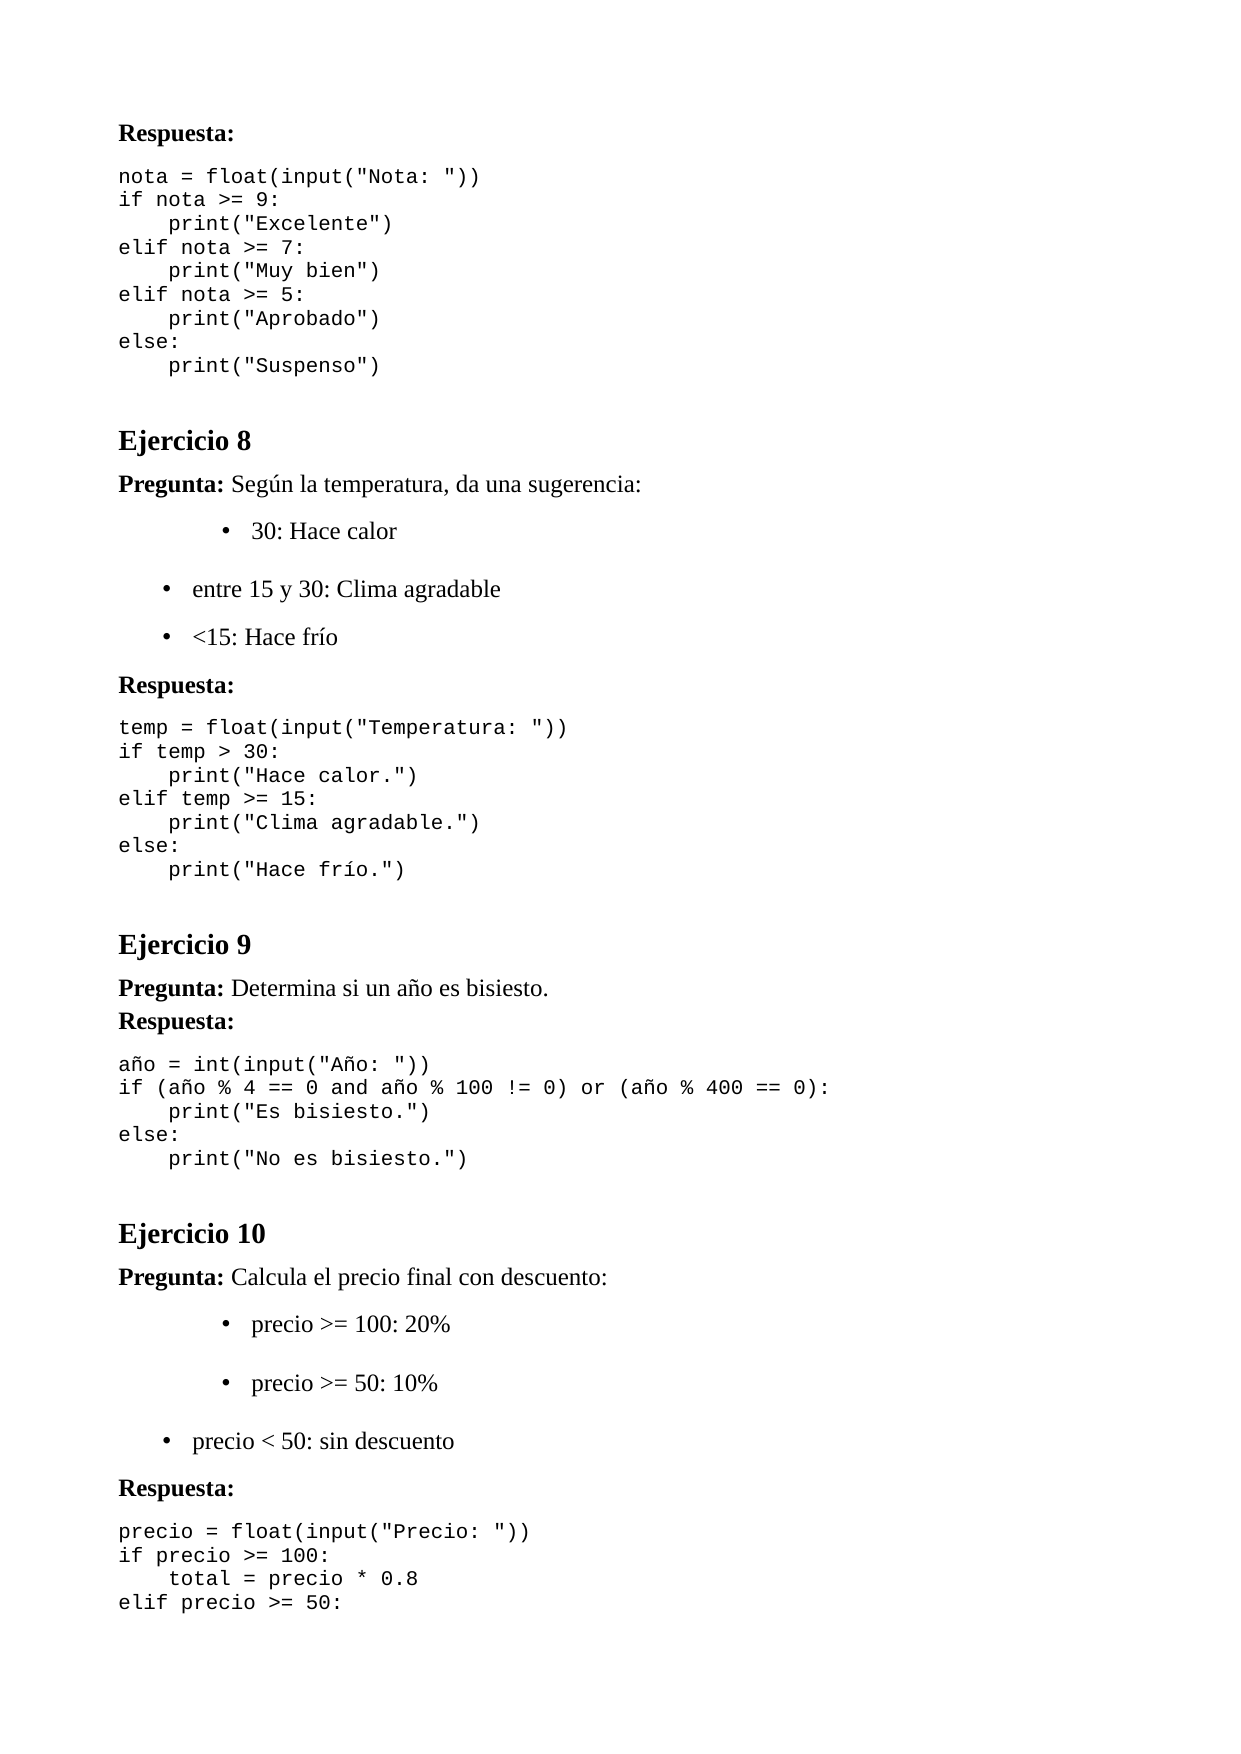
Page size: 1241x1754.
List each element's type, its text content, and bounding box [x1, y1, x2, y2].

text elif nota >= 7: [118, 237, 1122, 260]
text print("Aprobado") [118, 308, 1122, 331]
text if (año % 4 == 0 and año % 100 != 0) or (año % 400 == 0): [118, 1077, 1122, 1101]
list 30: Hace calor [222, 516, 1063, 545]
text print("Muy bien") [118, 260, 1122, 284]
text else: [118, 331, 1122, 355]
text print("No es bisiesto.") [118, 1148, 1122, 1172]
text if temp > 30: [118, 741, 1122, 764]
subtitle Ejercicio 10 [118, 1216, 1122, 1249]
text Pregunta: Determina si un año es bisiesto. Respuesta: [118, 973, 1122, 1035]
text elif precio >= 50: [118, 1592, 1122, 1616]
text Respuesta: [118, 1473, 1122, 1502]
text Respuesta: [118, 670, 1122, 698]
text total = precio * 0.8 [118, 1568, 1122, 1592]
text print("Clima agradable.") [118, 812, 1122, 836]
list precio >= 50: 10% [222, 1368, 1063, 1396]
list precio < 50: sin descuento [162, 1426, 1122, 1455]
text elif temp >= 15: [118, 788, 1122, 812]
text Respuesta: [118, 118, 1122, 147]
text Pregunta: Según la temperatura, da una sugerencia: [118, 469, 1122, 497]
text else: [118, 1124, 1122, 1148]
text print("Hace frío.") [118, 859, 1122, 883]
text print("Excelente") [118, 213, 1122, 237]
text nota = float(input("Nota: ")) [118, 166, 1122, 189]
list entre 15 y 30: Clima agradable [162, 574, 1122, 603]
subtitle Ejercicio 9 [118, 927, 1122, 960]
text Pregunta: Calcula el precio final con descuento: [118, 1262, 1122, 1291]
text print("Es bisiesto.") [118, 1101, 1122, 1124]
text precio = float(input("Precio: ")) [118, 1521, 1122, 1545]
list precio >= 100: 20% [222, 1309, 1063, 1338]
text if nota >= 9: [118, 189, 1122, 213]
text else: [118, 836, 1122, 859]
text año = int(input("Año: ")) [118, 1053, 1122, 1077]
text if precio >= 100: [118, 1545, 1122, 1568]
text temp = float(input("Temperatura: ")) [118, 717, 1122, 741]
text print("Suspenso") [118, 355, 1122, 378]
list <15: Hace frío [162, 622, 1122, 651]
text print("Hace calor.") [118, 764, 1122, 788]
subtitle Ejercicio 8 [118, 423, 1122, 456]
text elif nota >= 5: [118, 284, 1122, 308]
